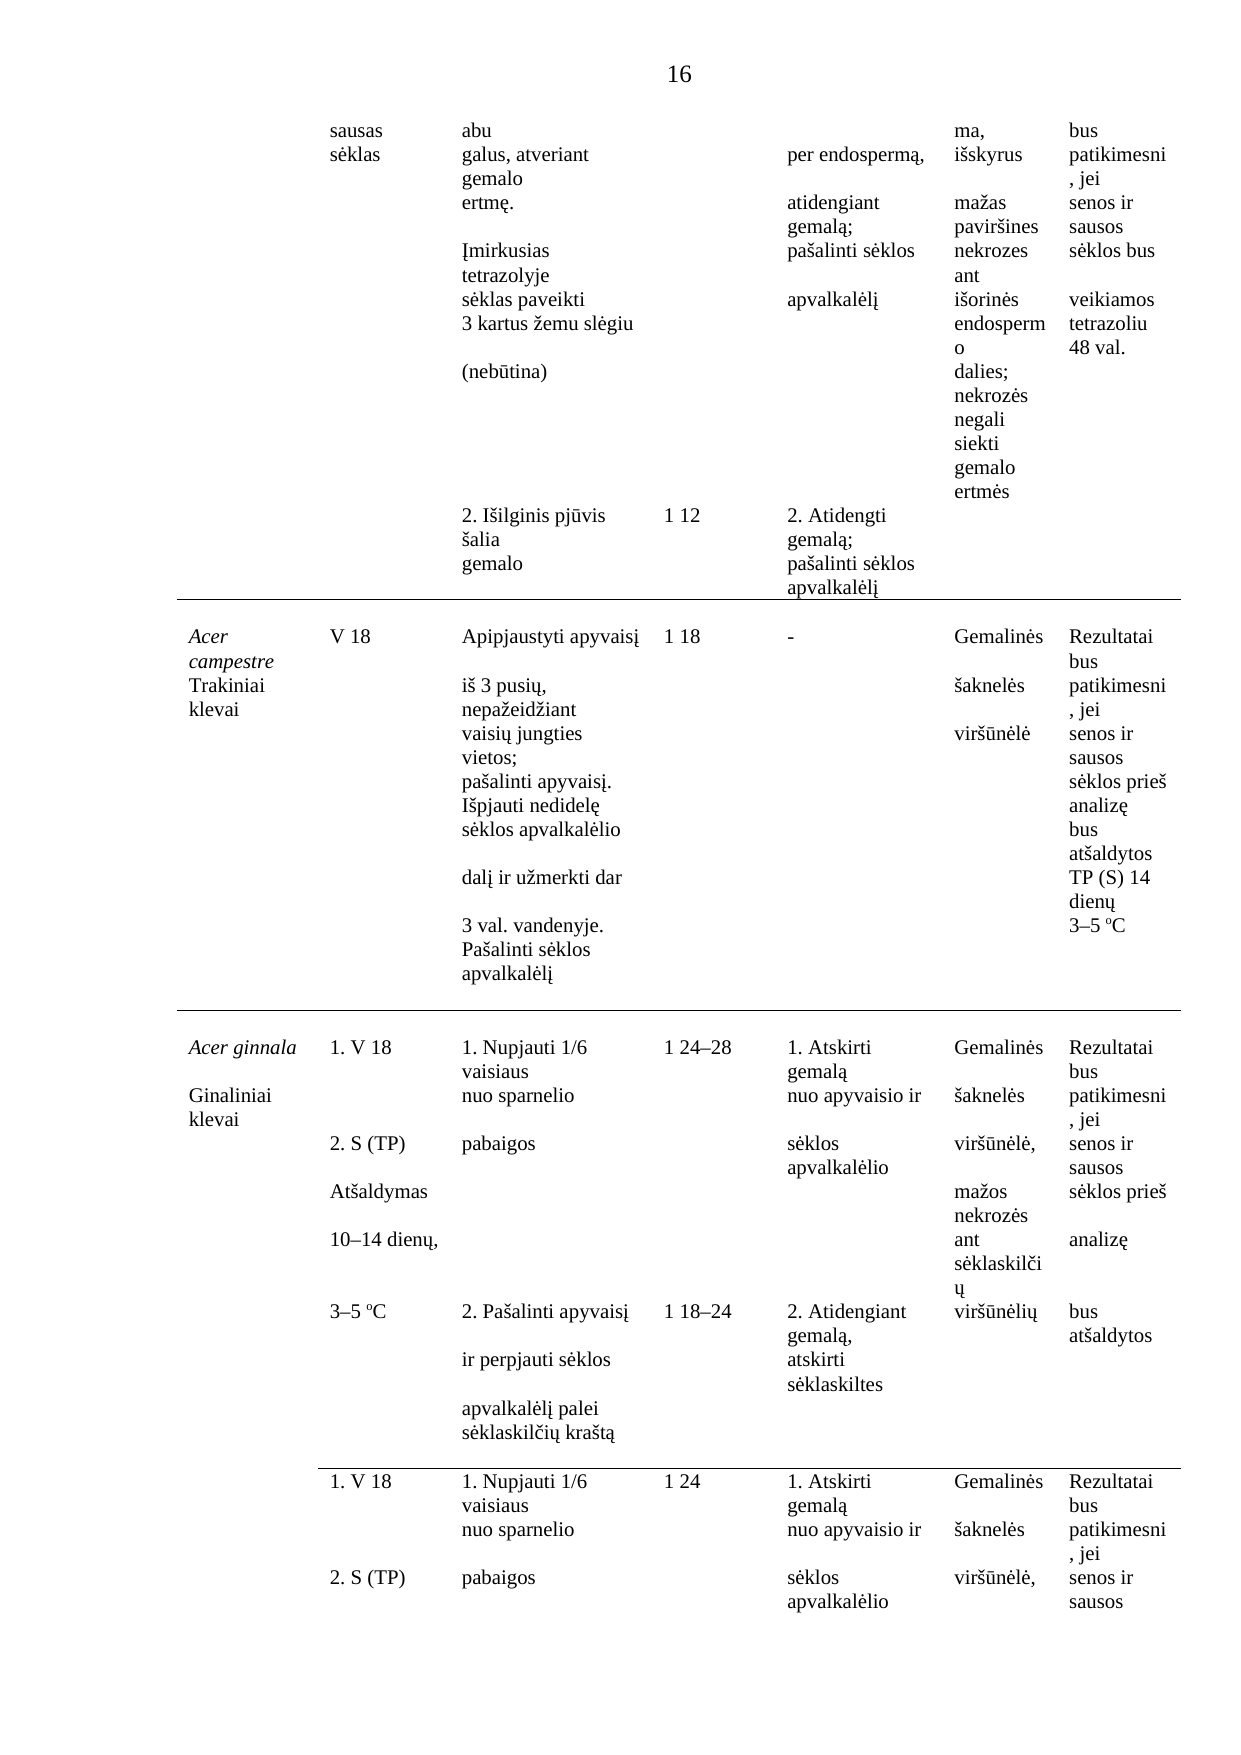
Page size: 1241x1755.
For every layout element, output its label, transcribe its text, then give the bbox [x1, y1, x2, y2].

table_cell [318, 575, 450, 599]
table_cell [318, 455, 450, 503]
table_cell 1 24–28 [653, 1035, 776, 1083]
table_cell [776, 793, 943, 817]
table_cell [177, 985, 318, 1009]
table_cell 1 12 [653, 503, 776, 551]
table_cell 2. S (TP) [318, 1565, 450, 1613]
table_cell 1. Nupjauti 1/6 vaisiaus [450, 1035, 652, 1083]
table_cell endospermo [943, 311, 1058, 359]
table_cell apvalkalėlį [776, 575, 943, 599]
table_cell [1058, 359, 1181, 407]
table_cell [943, 1444, 1058, 1468]
table_cell [776, 1227, 943, 1299]
table_cell [776, 407, 943, 455]
table_cell sėklaskilčių kraštą [450, 1420, 652, 1444]
table_cell 1 24 [653, 1469, 776, 1517]
table_cell [653, 721, 776, 769]
table_cell [653, 769, 776, 793]
table_cell [177, 1227, 318, 1299]
table_cell [776, 118, 943, 142]
table_cell pašalinti apyvaisį. [450, 769, 652, 793]
table_cell Atšaldymas [318, 1179, 450, 1227]
table_cell ir perpjauti sėklos [450, 1348, 652, 1396]
table_cell 2. Atidengti gemalą; [776, 503, 943, 551]
table_cell [177, 503, 318, 551]
table_cell Gemalinės [943, 1469, 1058, 1517]
table_cell ertmę. [450, 190, 652, 238]
table_cell [177, 118, 318, 142]
table_cell Acer ginnala [177, 1035, 318, 1083]
table_cell [943, 575, 1058, 599]
table_cell [1058, 985, 1181, 1009]
table_cell [776, 985, 943, 1009]
table_cell [318, 503, 450, 551]
table_cell sausas [318, 118, 450, 142]
table_cell gemalo [450, 551, 652, 575]
table_cell patikimesni, jei [1058, 1517, 1181, 1565]
table_cell senos ir sausos [1058, 190, 1181, 238]
table_cell [943, 961, 1058, 985]
table_cell senos ir sausos [1058, 721, 1181, 769]
table_cell - [776, 625, 943, 673]
table_cell [776, 600, 943, 624]
table_cell [177, 961, 318, 985]
table_cell [1058, 551, 1181, 575]
table_cell [177, 359, 318, 407]
table_cell šaknelės [943, 673, 1058, 721]
table_cell [177, 142, 318, 190]
table_cell viršūnėlė [943, 721, 1058, 769]
table_cell (nebūtina) [450, 359, 652, 407]
table_cell 1. Atskirti gemalą [776, 1035, 943, 1083]
table_cell 1 18 [653, 625, 776, 673]
table_cell [653, 961, 776, 985]
table_cell [653, 937, 776, 961]
table_cell [450, 1227, 652, 1299]
table_cell sėklos prieš [1058, 769, 1181, 793]
table_cell mažas paviršines [943, 190, 1058, 238]
table_cell [318, 1396, 450, 1419]
table_cell 1. V 18 [318, 1035, 450, 1083]
table_cell dalies; nekrozės [943, 359, 1058, 407]
table_cell [653, 1444, 776, 1468]
table_cell [450, 600, 652, 624]
table_cell [943, 551, 1058, 575]
table_cell [177, 1444, 318, 1468]
table_cell pabaigos [450, 1131, 652, 1179]
table_cell [943, 865, 1058, 913]
table_cell 2. S (TP) [318, 1131, 450, 1179]
table_cell [318, 359, 450, 407]
table_cell [177, 1565, 318, 1613]
table_cell [653, 1179, 776, 1227]
table_cell sėklos prieš [1058, 1179, 1181, 1227]
table_cell išskyrus [943, 142, 1058, 190]
table_cell iš 3 pusių, nepažeidžiant [450, 673, 652, 721]
table_cell [653, 190, 776, 238]
table_cell [177, 793, 318, 817]
table_cell Išpjauti nedidelę [450, 793, 652, 817]
table_cell ant sėklaskilčių [943, 1227, 1058, 1299]
table_cell 2. Pašalinti apyvaisį [450, 1299, 652, 1347]
table_cell 3 kartus žemu slėgiu [450, 311, 652, 359]
table_cell [1058, 1444, 1181, 1468]
table_cell nekrozes ant [943, 239, 1058, 287]
table_cell [177, 1299, 318, 1347]
table_cell 3–5 oC [1058, 913, 1181, 937]
table_cell [177, 1468, 318, 1517]
table_cell [1058, 503, 1181, 551]
table_cell [943, 600, 1058, 624]
table_cell [318, 190, 450, 238]
table_cell [450, 407, 652, 455]
table_cell [177, 287, 318, 311]
table_cell [177, 1420, 318, 1444]
table_cell patikimesni, jei [1058, 1083, 1181, 1131]
table_cell viršūnėlių [943, 1299, 1058, 1347]
table_cell [776, 961, 943, 985]
table_cell abu [450, 118, 652, 142]
table_cell veikiamos [1058, 287, 1181, 311]
table_cell [653, 817, 776, 865]
table_cell [318, 673, 450, 721]
table_cell [943, 1396, 1058, 1419]
table_cell [177, 937, 318, 961]
table_cell [1058, 575, 1181, 599]
table_cell [318, 793, 450, 817]
table_cell bus [1058, 118, 1181, 142]
table_cell [177, 769, 318, 793]
table_cell sėklos apvalkalėlio [776, 1565, 943, 1613]
table_cell [776, 1396, 943, 1419]
table_cell Gemalinės [943, 1035, 1058, 1083]
table_cell [653, 985, 776, 1009]
table_cell [776, 913, 943, 937]
table_cell dalį ir užmerkti dar [450, 865, 652, 913]
table_cell [1058, 961, 1181, 985]
table_cell [318, 551, 450, 575]
table_cell [653, 118, 776, 142]
table_cell sėklos bus [1058, 239, 1181, 287]
table_cell [943, 793, 1058, 817]
table_cell Įmirkusias tetrazolyje [450, 239, 652, 287]
table_cell patikimesni, jei [1058, 142, 1181, 190]
table_cell [653, 913, 776, 937]
table_cell [318, 1444, 450, 1468]
table_cell mažos nekrozės [943, 1179, 1058, 1227]
table_cell [177, 1011, 318, 1034]
table_cell [177, 407, 318, 455]
table_cell [177, 311, 318, 359]
table_cell [1058, 1420, 1181, 1444]
table_cell [776, 1420, 943, 1444]
table_cell [653, 575, 776, 599]
table_cell [776, 817, 943, 865]
table_cell [653, 455, 776, 503]
table_cell TP (S) 14 dienų [1058, 865, 1181, 913]
table_cell atskirti sėklaskiltes [776, 1348, 943, 1396]
table_cell [943, 937, 1058, 961]
table_cell per endospermą, [776, 142, 943, 190]
table_cell 3 val. vandenyje. [450, 913, 652, 937]
table_cell 2. Išilginis pjūvis šalia [450, 503, 652, 551]
table_cell sėklos apvalkalėlio [450, 817, 652, 865]
table_cell [776, 311, 943, 359]
table_cell išorinės [943, 287, 1058, 311]
table_cell [450, 575, 652, 599]
table_cell [318, 1420, 450, 1444]
table_cell [1058, 407, 1181, 455]
table_cell vaisių jungties vietos; [450, 721, 652, 769]
table_cell nuo apyvaisio ir [776, 1083, 943, 1131]
table_cell apvalkalėlį [776, 287, 943, 311]
table_cell [653, 1396, 776, 1419]
table_cell [1058, 600, 1181, 624]
table_cell [1058, 455, 1181, 503]
table_cell [776, 937, 943, 961]
table_cell [177, 1517, 318, 1565]
table_cell V 18 [318, 625, 450, 673]
table_cell 1 18–24 [653, 1299, 776, 1347]
table_cell [943, 1348, 1058, 1396]
table_cell patikimesni, jei [1058, 673, 1181, 721]
table_cell [943, 503, 1058, 551]
table_cell [450, 1011, 652, 1034]
table_cell [653, 1131, 776, 1179]
table_cell [318, 1011, 450, 1034]
table_cell apvalkalėlį palei [450, 1396, 652, 1419]
table_cell nuo sparnelio [450, 1517, 652, 1565]
table_cell 1. Nupjauti 1/6 vaisiaus [450, 1469, 652, 1517]
table_cell Trakiniai klevai [177, 673, 318, 721]
table_cell [653, 1565, 776, 1613]
table_cell [177, 575, 318, 599]
table_cell [653, 551, 776, 575]
table_cell [177, 239, 318, 287]
table_cell [177, 913, 318, 937]
table_cell sėklas [318, 142, 450, 190]
table_cell [776, 1011, 943, 1034]
table_cell [776, 455, 943, 503]
table_cell [318, 961, 450, 985]
table_cell [318, 600, 450, 624]
table_cell Ginaliniai klevai [177, 1083, 318, 1131]
table_cell nuo apyvaisio ir [776, 1517, 943, 1565]
table_cell [318, 1517, 450, 1565]
table_cell viršūnėlė, [943, 1565, 1058, 1613]
table_cell bus atšaldytos [1058, 1299, 1181, 1347]
table_cell Acer campestre [177, 625, 318, 673]
table_cell [653, 287, 776, 311]
table_cell [653, 1420, 776, 1444]
table_cell šaknelės [943, 1083, 1058, 1131]
table_cell [177, 721, 318, 769]
table_cell pabaigos [450, 1565, 652, 1613]
table_cell bus atšaldytos [1058, 817, 1181, 865]
table_cell ma, [943, 118, 1058, 142]
table_cell [318, 1348, 450, 1396]
table_cell 3–5 oC [318, 1299, 450, 1347]
table_cell 2. Atidengiant gemalą, [776, 1299, 943, 1347]
table_cell gemalo ertmės [943, 455, 1058, 503]
table_cell [318, 769, 450, 793]
table_cell [943, 913, 1058, 937]
table_cell [177, 600, 318, 624]
table_cell senos ir sausos [1058, 1565, 1181, 1613]
table_cell negali siekti [943, 407, 1058, 455]
table_cell [1058, 937, 1181, 961]
table_cell pašalinti sėklos [776, 551, 943, 575]
table_cell [177, 1348, 318, 1396]
table_cell [318, 817, 450, 865]
table_cell pašalinti sėklos [776, 239, 943, 287]
table_cell [943, 817, 1058, 865]
table_cell šaknelės [943, 1517, 1058, 1565]
table_cell [776, 769, 943, 793]
table_cell [653, 142, 776, 190]
table_cell [653, 1517, 776, 1565]
table_cell [318, 913, 450, 937]
table_cell [653, 673, 776, 721]
table_cell [177, 1396, 318, 1419]
table_cell senos ir sausos [1058, 1131, 1181, 1179]
table_cell [653, 1227, 776, 1299]
table_cell [776, 1444, 943, 1468]
table_cell sėklas paveikti [450, 287, 652, 311]
table_cell [318, 407, 450, 455]
table_cell [450, 985, 652, 1009]
table_cell [177, 1179, 318, 1227]
table_cell Gemalinės [943, 625, 1058, 673]
table_cell [177, 865, 318, 913]
table_cell [177, 190, 318, 238]
table_cell analizę [1058, 1227, 1181, 1299]
table_cell [1058, 1011, 1181, 1034]
table_cell [450, 1444, 652, 1468]
table_cell [776, 865, 943, 913]
table_cell [177, 817, 318, 865]
table_cell [318, 721, 450, 769]
table_cell [318, 937, 450, 961]
table_cell [1058, 1396, 1181, 1419]
table_cell [653, 865, 776, 913]
table_cell sėklos apvalkalėlio [776, 1131, 943, 1179]
table_cell [943, 1420, 1058, 1444]
table_cell 1. V 18 [318, 1469, 450, 1517]
table_cell [653, 359, 776, 407]
table_cell [177, 455, 318, 503]
table_cell [318, 985, 450, 1009]
table_cell [943, 1011, 1058, 1034]
table_cell [943, 985, 1058, 1009]
table_cell Rezultatai bus [1058, 1035, 1181, 1083]
table_cell [177, 1131, 318, 1179]
table_cell Rezultatai bus [1058, 1469, 1181, 1517]
table_cell [653, 793, 776, 817]
table_cell [776, 673, 943, 721]
table_cell [653, 1011, 776, 1034]
table_cell [653, 311, 776, 359]
table_cell [450, 455, 652, 503]
table_cell [776, 721, 943, 769]
table_cell Apipjaustyti apyvaisį [450, 625, 652, 673]
table_cell Rezultatai bus [1058, 625, 1181, 673]
table_cell [450, 1179, 652, 1227]
table_cell apvalkalėlį [450, 961, 652, 985]
table_cell [177, 551, 318, 575]
table_cell [318, 287, 450, 311]
table_cell [318, 311, 450, 359]
table_cell analizę [1058, 793, 1181, 817]
table_cell 10–14 dienų, [318, 1227, 450, 1299]
table_cell [653, 239, 776, 287]
table_cell 1. Atskirti gemalą [776, 1469, 943, 1517]
table_cell [318, 239, 450, 287]
table_cell tetrazoliu 48 val. [1058, 311, 1181, 359]
table_cell [776, 1179, 943, 1227]
table_cell atidengiant gemalą; [776, 190, 943, 238]
table_cell [943, 769, 1058, 793]
table_cell Pašalinti sėklos [450, 937, 652, 961]
table_cell [1058, 1348, 1181, 1396]
table_cell [653, 407, 776, 455]
table_cell [776, 359, 943, 407]
table_cell galus, atveriant gemalo [450, 142, 652, 190]
table_cell nuo sparnelio [450, 1083, 652, 1131]
table_cell [653, 1083, 776, 1131]
table_cell [318, 1083, 450, 1131]
table_cell [653, 600, 776, 624]
table_cell [653, 1348, 776, 1396]
table_cell viršūnėlė, [943, 1131, 1058, 1179]
table_cell [318, 865, 450, 913]
